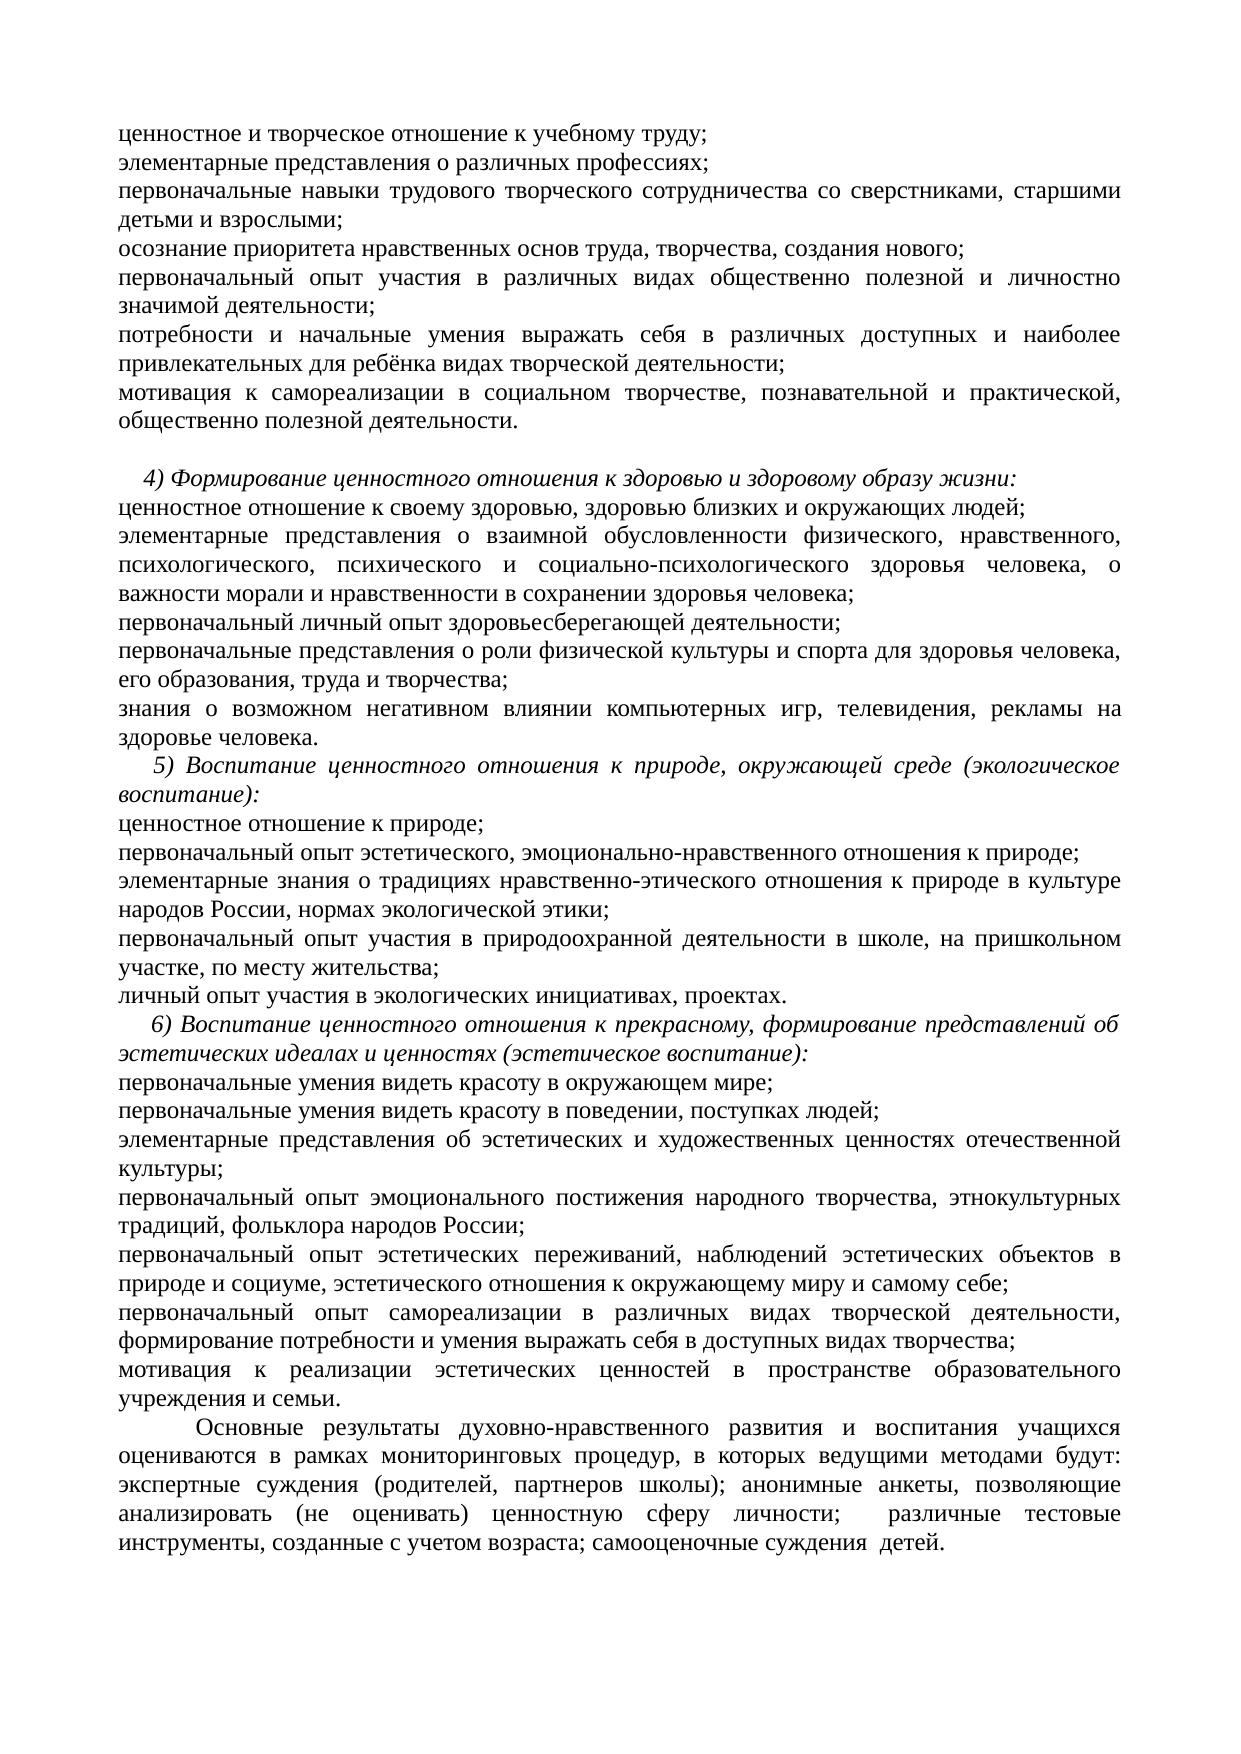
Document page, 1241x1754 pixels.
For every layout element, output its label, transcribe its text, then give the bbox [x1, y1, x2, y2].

text личный опыт участия в экологических инициативах, проектах. [118, 981, 1122, 1009]
text 6) Воспитание ценностного отношения к прекрасному, формирование представлений об эстетических идеалах и ценностях (эстетическое воспитание): [118, 1009, 1122, 1067]
text первоначальный опыт эмоционального постижения народного творчества, этнокультурных традиций, фольклора народов России; [118, 1182, 1122, 1239]
text элементарные представления о различных профессиях; [118, 147, 1122, 176]
text Основные результаты духовно-нравственного развития и воспитания учащихся оцениваются в рамках мониторинговых процедур, в которых ведущими методами будут: экспертные суждения (родителей, партнеров школы); анонимные анкеты, позволяющие анализировать (не оценивать) ценностную сферу личности; различные тестовые инструменты, созданные с учетом возраста; самооценочные суждения детей. [118, 1412, 1122, 1556]
text первоначальный личный опыт здоровьесберегающей деятельности; [118, 607, 1122, 636]
text первоначальные навыки трудового творческого сотрудничества со сверстниками, старшими детьми и взрослыми; [118, 176, 1122, 233]
text ценностное и творческое отношение к учебному труду; [118, 118, 1122, 147]
text первоначальные умения видеть красоту в поведении, поступках людей; [118, 1096, 1122, 1124]
text элементарные представления о взаимной обусловленности физического, нравственного, психологического, психического и социально-психологического здоровья человека, о важности морали и нравственности в сохранении здоровья человека; [118, 521, 1122, 607]
text мотивация к самореализации в социальном творчестве, познавательной и практической, общественно полезной деятельности. [118, 377, 1122, 434]
text первоначальный опыт эстетического, эмоционально-нравственного отношения к природе; [118, 837, 1122, 866]
text 4) Формирование ценностного отношения к здоровью и здоровому образу жизни: [118, 463, 1122, 492]
text первоначальный опыт участия в природоохранной деятельности в школе, на пришкольном участке, по месту жительства; [118, 923, 1122, 981]
text ценностное отношение к природе; [118, 808, 1122, 837]
text ценностное отношение к своему здоровью, здоровью близких и окружающих людей; [118, 492, 1122, 521]
text мотивация к реализации эстетических ценностей в пространстве образовательного учреждения и семьи. [118, 1354, 1122, 1412]
text первоначальный опыт эстетических переживаний, наблюдений эстетических объектов в природе и социуме, эстетического отношения к окружающему миру и самому себе; [118, 1239, 1122, 1297]
text первоначальный опыт самореализации в различных видах творческой деятельности, формирование потребности и умения выражать себя в доступных видах творчества; [118, 1297, 1122, 1354]
text элементарные представления об эстетических и художественных ценностях отечественной культуры; [118, 1124, 1122, 1182]
text осознание приоритета нравственных основ труда, творчества, создания нового; [118, 233, 1122, 262]
text первоначальные умения видеть красоту в окружающем мире; [118, 1067, 1122, 1096]
text знания о возможном негативном влиянии компьютер­ных игр, телевидения, рекламы на здоровье человека. [118, 693, 1122, 751]
text первоначальный опыт участия в различных видах общественно полезной и личностно значимой деятельности; [118, 262, 1122, 319]
text потребности и начальные умения выражать себя в различных доступных и наиболее привлекательных для ребёнка видах творческой деятельности; [118, 319, 1122, 377]
text 5) Воспитание ценностного отношения к природе, окру­жающей среде (экологическое воспитание): [118, 751, 1122, 808]
text первоначальные представления о роли физической культуры и спорта для здоровья человека, его образования, труда и творчества; [118, 636, 1122, 693]
text элементарные знания о традициях нравственно-этического отношения к природе в культуре народов России, нормах экологической этики; [118, 866, 1122, 923]
